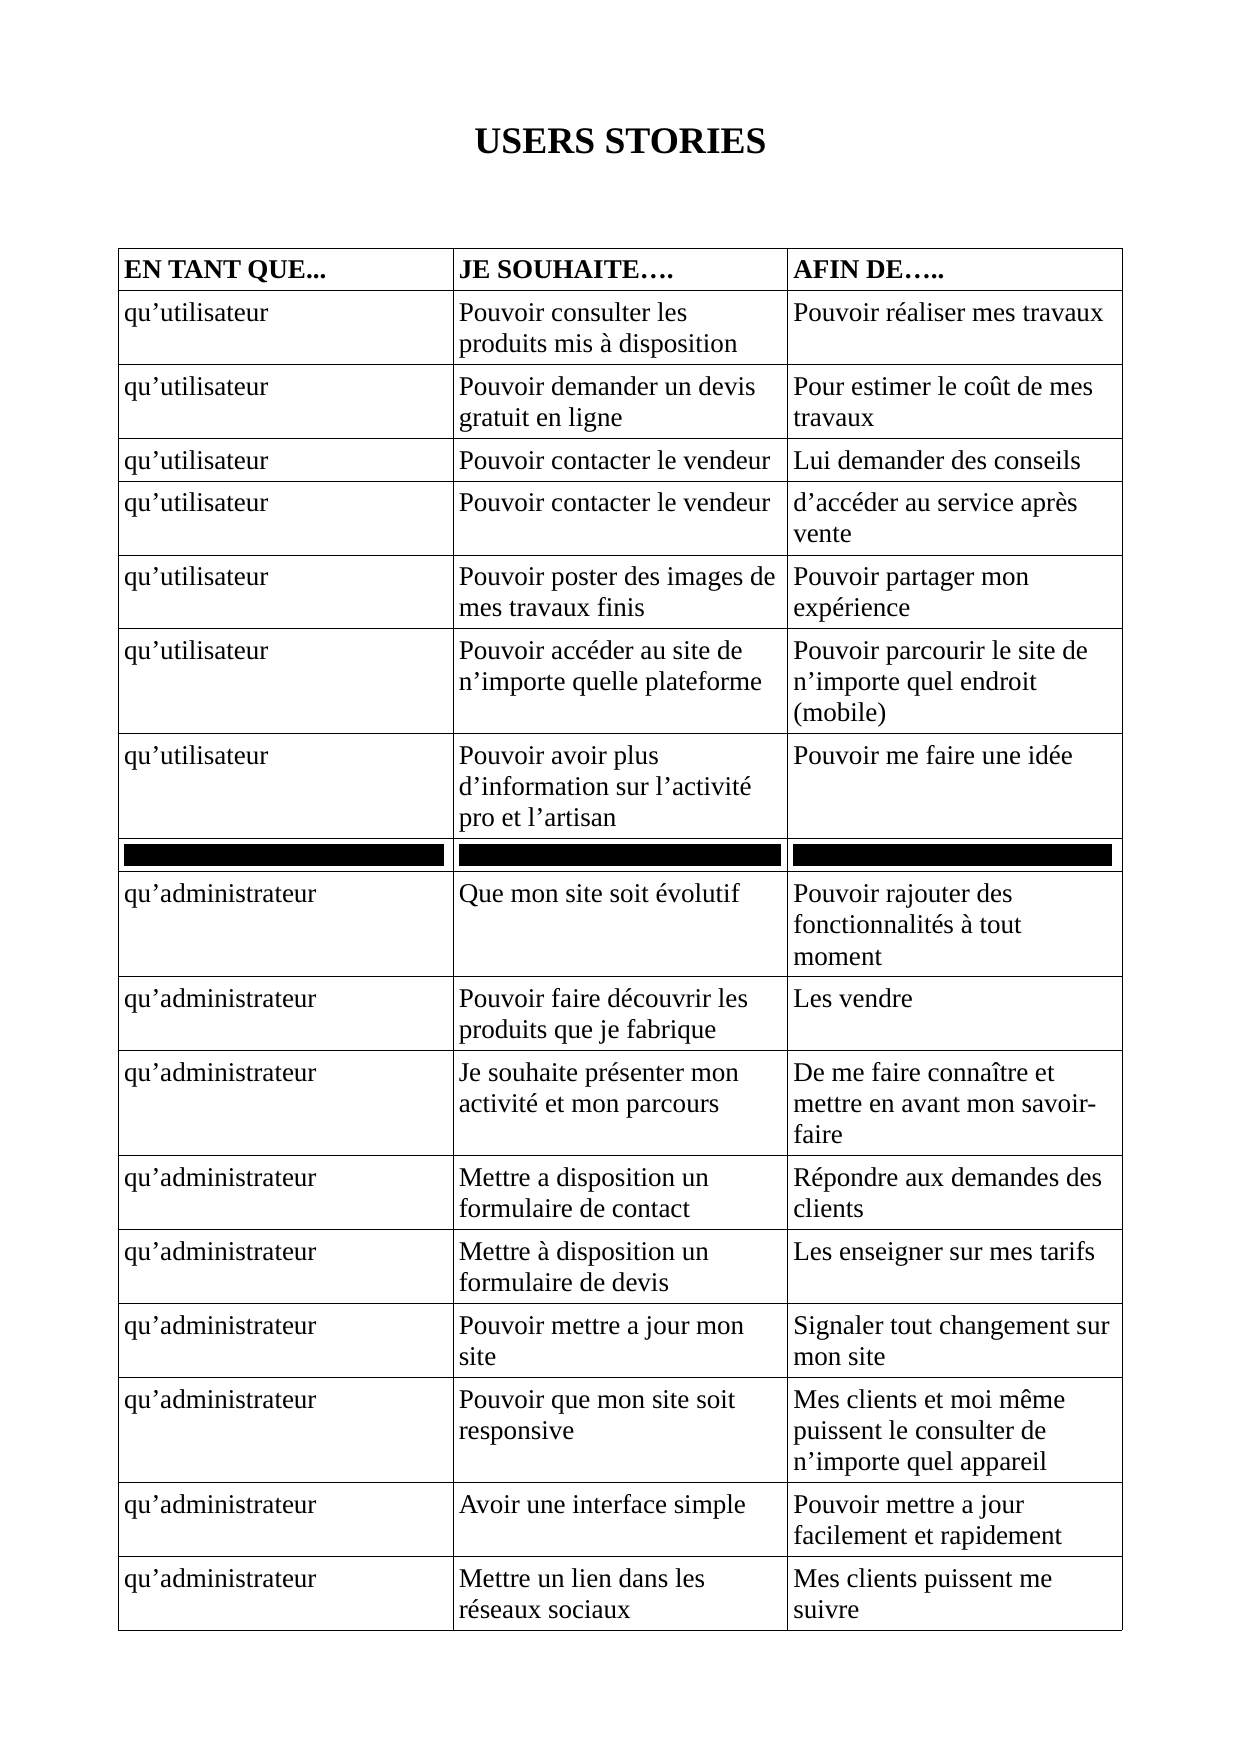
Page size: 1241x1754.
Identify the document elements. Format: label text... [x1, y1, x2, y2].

table_cell Zzzzzzzzzzzzzzzzz [454, 839, 787, 871]
table_header De me faire connaître et mettre en avant mon savoir-faire [788, 1051, 1122, 1155]
table_header EN TANT QUE... [119, 249, 453, 290]
table_cell Pouvoir parcourir le site de n’importe quel endroit (mobile) [788, 629, 1122, 733]
table_cell qu’administrateur [119, 1156, 453, 1229]
table_cell d’accéder au service après vente [788, 482, 1122, 554]
table_cell qu’administrateur [119, 977, 453, 1050]
table_cell qu’utilisateur [119, 365, 453, 438]
table_cell Pouvoir demander un devis gratuit en ligne [454, 365, 787, 438]
table_cell Pouvoir mettre a jour facilement et rapidement [788, 1483, 1122, 1556]
table_header JE SOUHAITE…. [454, 249, 787, 290]
table_cell qu’administrateur [119, 1483, 453, 1556]
table_cell Pouvoir accéder au site de n’importe quelle plateforme [454, 629, 787, 733]
table_cell Hguogfhulogfhulogzzzzzzzzzzzzzzzzzzzz [119, 839, 453, 871]
table_cell qu’administrateur [119, 1304, 453, 1377]
table_cell qu’utilisateur [119, 482, 453, 554]
table_cell qu’administrateur [119, 1378, 453, 1482]
table_cell Pouvoir réaliser mes travaux [788, 291, 1122, 364]
table_cell Pouvoir rajouter des fonctionnalités à tout moment [788, 872, 1122, 976]
table_cell qu’administrateur [119, 872, 453, 976]
table_cell qu’utilisateur [119, 734, 453, 838]
table_cell Mettre à disposition un formulaire de devis [454, 1230, 787, 1303]
table_cell Mes clients puissent me suivre [788, 1557, 1122, 1630]
table_cell qu’utilisateur [119, 556, 453, 628]
table_header Je souhaite présenter mon activité et mon parcours [454, 1051, 787, 1155]
table_cell Pouvoir avoir plus d’information sur l’activité pro et l’artisan [454, 734, 787, 838]
table_cell Répondre aux demandes des clients [788, 1156, 1122, 1229]
table_header qu’administrateur [119, 1051, 453, 1155]
table_cell Pouvoir consulter les produits mis à disposition [454, 291, 787, 364]
table_cell Pouvoir que mon site soit responsive [454, 1378, 787, 1482]
table_cell Mettre un lien dans les réseaux sociaux [454, 1557, 787, 1630]
table_cell Les enseigner sur mes tarifs [788, 1230, 1122, 1303]
table_cell Avoir une interface simple [454, 1483, 787, 1556]
table_cell Pouvoir contacter le vendeur [454, 482, 787, 554]
table_cell Rrrrrrrrrrrrrrrrrrrrrrr [788, 839, 1122, 871]
table_cell Pour estimer le coût de mes travaux [788, 365, 1122, 438]
table_header AFIN DE….. [788, 249, 1122, 290]
text USERS STORIES [118, 118, 1122, 161]
table_cell Les vendre [788, 977, 1122, 1050]
table_cell qu’utilisateur [119, 291, 453, 364]
table_cell Mes clients et moi même puissent le consulter de n’importe quel appareil [788, 1378, 1122, 1482]
table_cell Pouvoir partager mon expérience [788, 556, 1122, 628]
table_cell Pouvoir poster des images de mes travaux finis [454, 556, 787, 628]
table_cell Que mon site soit évolutif [454, 872, 787, 976]
table_cell Pouvoir mettre a jour mon site [454, 1304, 787, 1377]
table_cell Pouvoir me faire une idée [788, 734, 1122, 838]
table_cell qu’utilisateur [119, 629, 453, 733]
table_cell Signaler tout changement sur mon site [788, 1304, 1122, 1377]
table_cell Mettre a disposition un formulaire de contact [454, 1156, 787, 1229]
table_cell Lui demander des conseils [788, 439, 1122, 481]
table_cell Pouvoir faire découvrir les produits que je fabrique [454, 977, 787, 1050]
table_cell qu’administrateur [119, 1230, 453, 1303]
table_cell qu’administrateur [119, 1557, 453, 1630]
table_cell Pouvoir contacter le vendeur [454, 439, 787, 481]
table_cell qu’utilisateur [119, 439, 453, 481]
